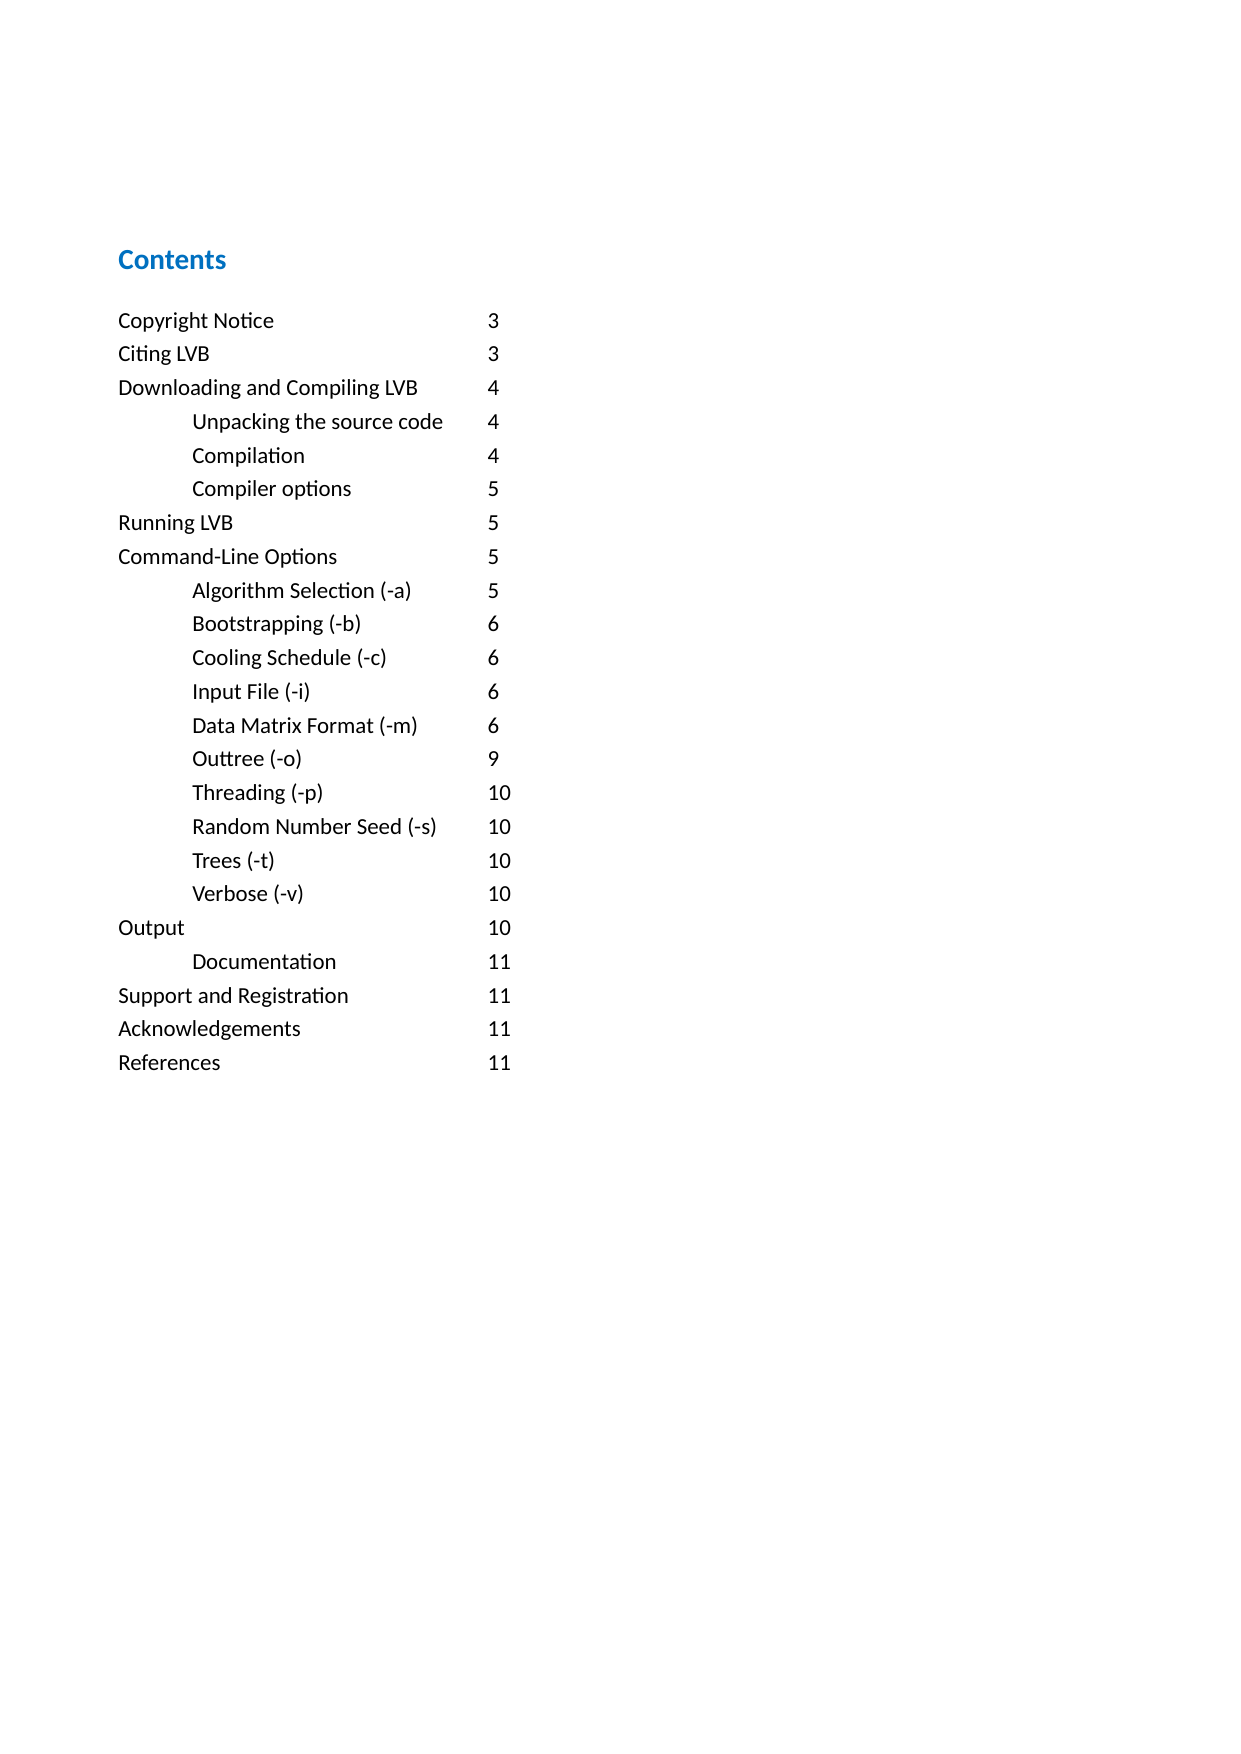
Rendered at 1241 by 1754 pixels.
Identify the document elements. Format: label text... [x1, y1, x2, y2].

text Threading (-p) 10 [192, 778, 1122, 806]
text Support and Registration 11 [118, 981, 1122, 1009]
text Outtree (-o) 9 [192, 744, 1122, 773]
text Compilation 4 [192, 441, 1122, 469]
text Copyright Notice 3 [118, 306, 1122, 334]
text Bootstrapping (-b) 6 [192, 609, 1122, 638]
text Citing LVB 3 [118, 339, 1122, 368]
text Compiler options 5 [192, 474, 1122, 503]
text Trees (-t) 10 [192, 846, 1122, 874]
text Input File (-i) 6 [192, 677, 1122, 705]
text Unpacking the source code 4 [192, 407, 1122, 435]
text Command-Line Options 5 [118, 542, 1122, 570]
text References 11 [118, 1048, 1122, 1076]
text Algorithm Selection (-a) 5 [192, 576, 1122, 604]
text Output 10 [118, 913, 1122, 941]
text Documentation 11 [192, 947, 1122, 975]
text Contents [118, 241, 1122, 276]
text Verbose (-v) 10 [192, 879, 1122, 908]
text Acknowledgements 11 [118, 1014, 1122, 1043]
text Cooling Schedule (-c) 6 [192, 643, 1122, 671]
text Data Matrix Format (-m) 6 [192, 711, 1122, 739]
text Running LVB 5 [118, 508, 1122, 536]
text Downloading and Compiling LVB 4 [118, 373, 1122, 401]
text Random Number Seed (-s) 10 [192, 812, 1122, 840]
